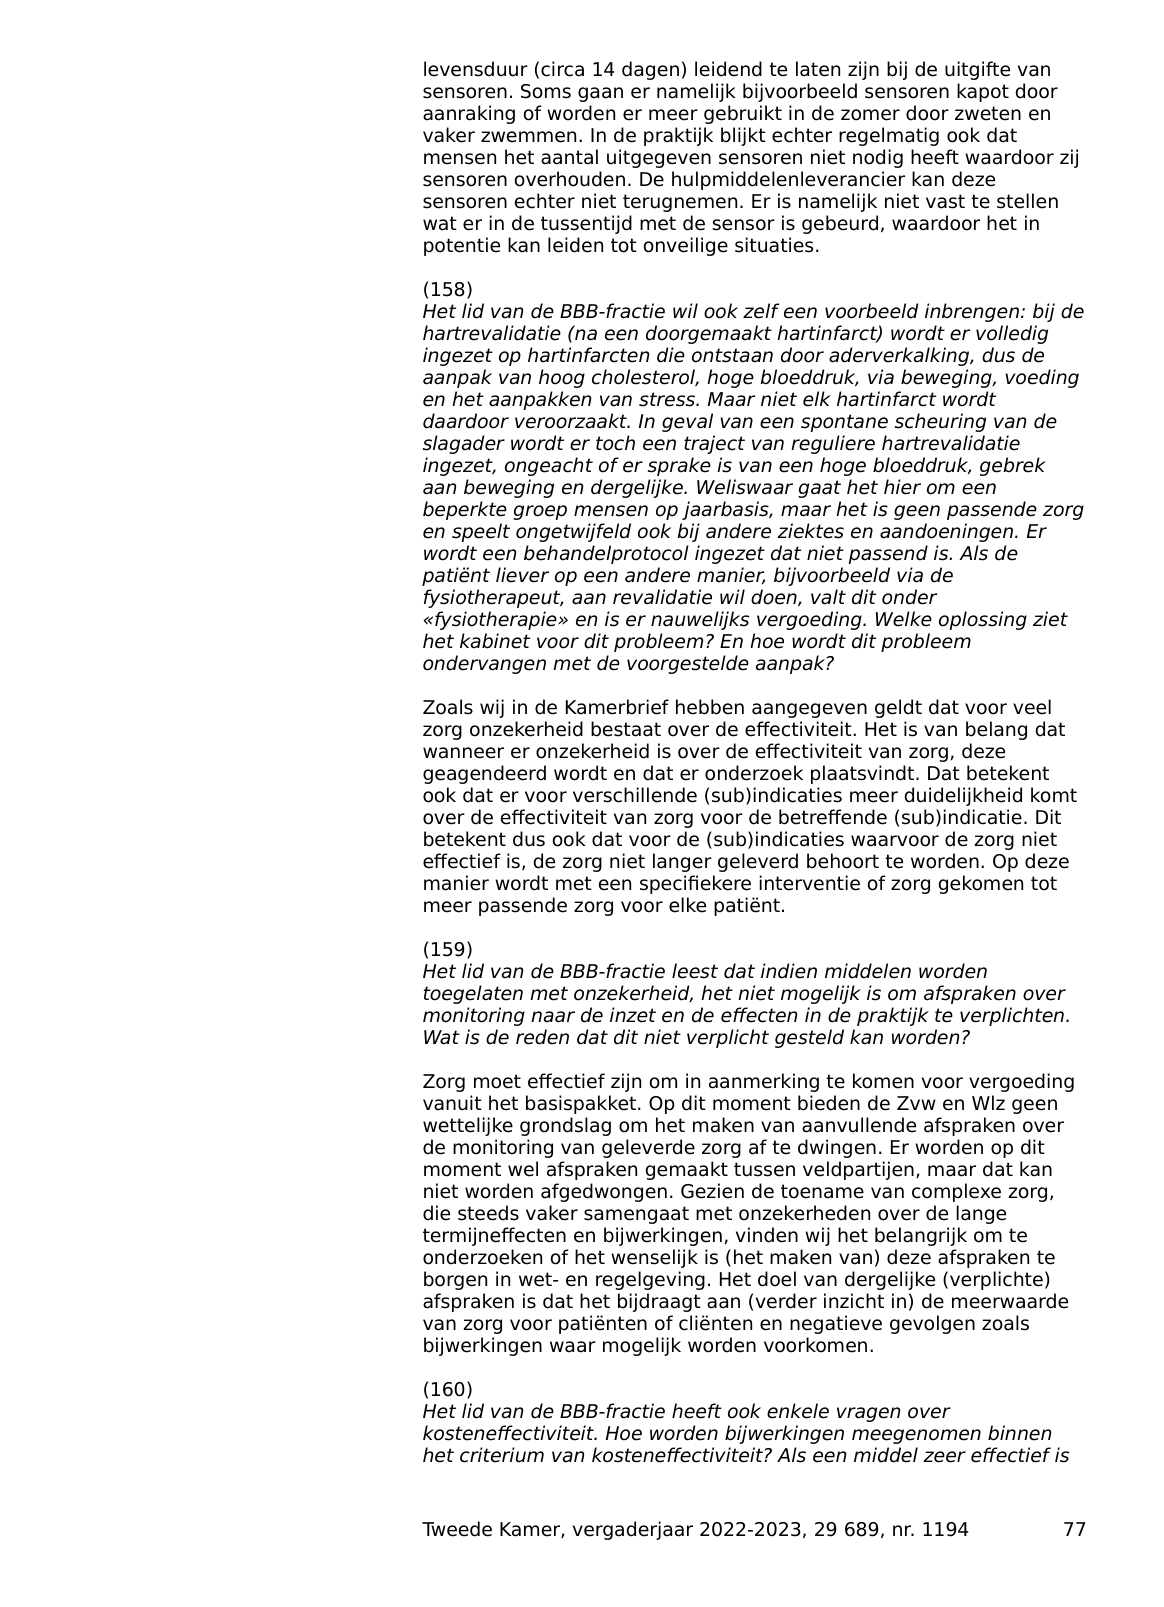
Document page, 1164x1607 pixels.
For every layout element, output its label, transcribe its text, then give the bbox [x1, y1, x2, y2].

text Het lid van de BBB-fractie wil ook zelf een voorbeeld inbrengen: bij de hartrevalidatie (na een doorgemaakt hartinfarct) wordt er volledig ingezet op hartinfarcten die ontstaan door aderverkalking, dus de aanpak van hoog cholesterol, hoge bloeddruk, via beweging, voeding en het aanpakken van stress. Maar niet elk hartinfarct wordt daardoor veroorzaakt. In geval van een spontane scheuring van de slagader wordt er toch een traject van reguliere hartrevalidatie ingezet, ongeacht of er sprake is van een hoge bloeddruk, gebrek aan beweging en dergelijke. Weliswaar gaat het hier om een beperkte groep mensen op jaarbasis, maar het is geen passende zorg en speelt ongetwijfeld ook bij andere ziektes en aandoeningen. Er wordt een behandelprotocol ingezet dat niet passend is. Als de patiënt liever op een andere manier, bijvoorbeeld via de fysiotherapeut, aan revalidatie wil doen, valt dit onder «fysiotherapie» en is er nauwelijks vergoeding. Welke oplossing ziet het kabinet voor dit probleem? En hoe wordt dit probleem ondervangen met de voorgestelde aanpak? [422, 301, 1087, 675]
text (160) [422, 1379, 1087, 1401]
text (159) [422, 939, 1087, 961]
text levensduur (circa 14 dagen) leidend te laten zijn bij de uitgifte van sensoren. Soms gaan er namelijk bijvoorbeeld sensoren kapot door aanraking of worden er meer gebruikt in de zomer door zweten en vaker zwemmen. In de praktijk blijkt echter regelmatig ook dat mensen het aantal uitgegeven sensoren niet nodig heeft waardoor zij sensoren overhouden. De hulpmiddelenleverancier kan deze sensoren echter niet terugnemen. Er is namelijk niet vast te stellen wat er in de tussentijd met de sensor is gebeurd, waardoor het in potentie kan leiden tot onveilige situaties. [422, 59, 1087, 257]
text Het lid van de BBB-fractie leest dat indien middelen worden toegelaten met onzekerheid, het niet mogelijk is om afspraken over monitoring naar de inzet en de effecten in de praktijk te verplichten. Wat is de reden dat dit niet verplicht gesteld kan worden? [422, 961, 1087, 1049]
text Zorg moet effectief zijn om in aanmerking te komen voor vergoeding vanuit het basispakket. Op dit moment bieden de Zvw en Wlz geen wettelijke grondslag om het maken van aanvullende afspraken over de monitoring van geleverde zorg af te dwingen. Er worden op dit moment wel afspraken gemaakt tussen veldpartijen, maar dat kan niet worden afgedwongen. Gezien de toename van complexe zorg, die steeds vaker samengaat met onzekerheden over de lange termijneffecten en bijwerkingen, vinden wij het belangrijk om te onderzoeken of het wenselijk is (het maken van) deze afspraken te borgen in wet- en regelgeving. Het doel van dergelijke (verplichte) afspraken is dat het bijdraagt aan (verder inzicht in) de meerwaarde van zorg voor patiënten of cliënten en negatieve gevolgen zoals bijwerkingen waar mogelijk worden voorkomen. [422, 1071, 1087, 1357]
text Het lid van de BBB-fractie heeft ook enkele vragen over kosteneffectiviteit. Hoe worden bijwerkingen meegenomen binnen het criterium van kosteneffectiviteit? Als een middel zeer effectief is [422, 1401, 1087, 1467]
text Zoals wij in de Kamerbrief hebben aangegeven geldt dat voor veel zorg onzekerheid bestaat over de effectiviteit. Het is van belang dat wanneer er onzekerheid is over de effectiviteit van zorg, deze geagendeerd wordt en dat er onderzoek plaatsvindt. Dat betekent ook dat er voor verschillende (sub)indicaties meer duidelijkheid komt over de effectiviteit van zorg voor de betreffende (sub)indicatie. Dit betekent dus ook dat voor de (sub)indicaties waarvoor de zorg niet effectief is, de zorg niet langer geleverd behoort te worden. Op deze manier wordt met een specifiekere interventie of zorg gekomen tot meer passende zorg voor elke patiënt. [422, 697, 1087, 917]
text (158) [422, 279, 1087, 301]
